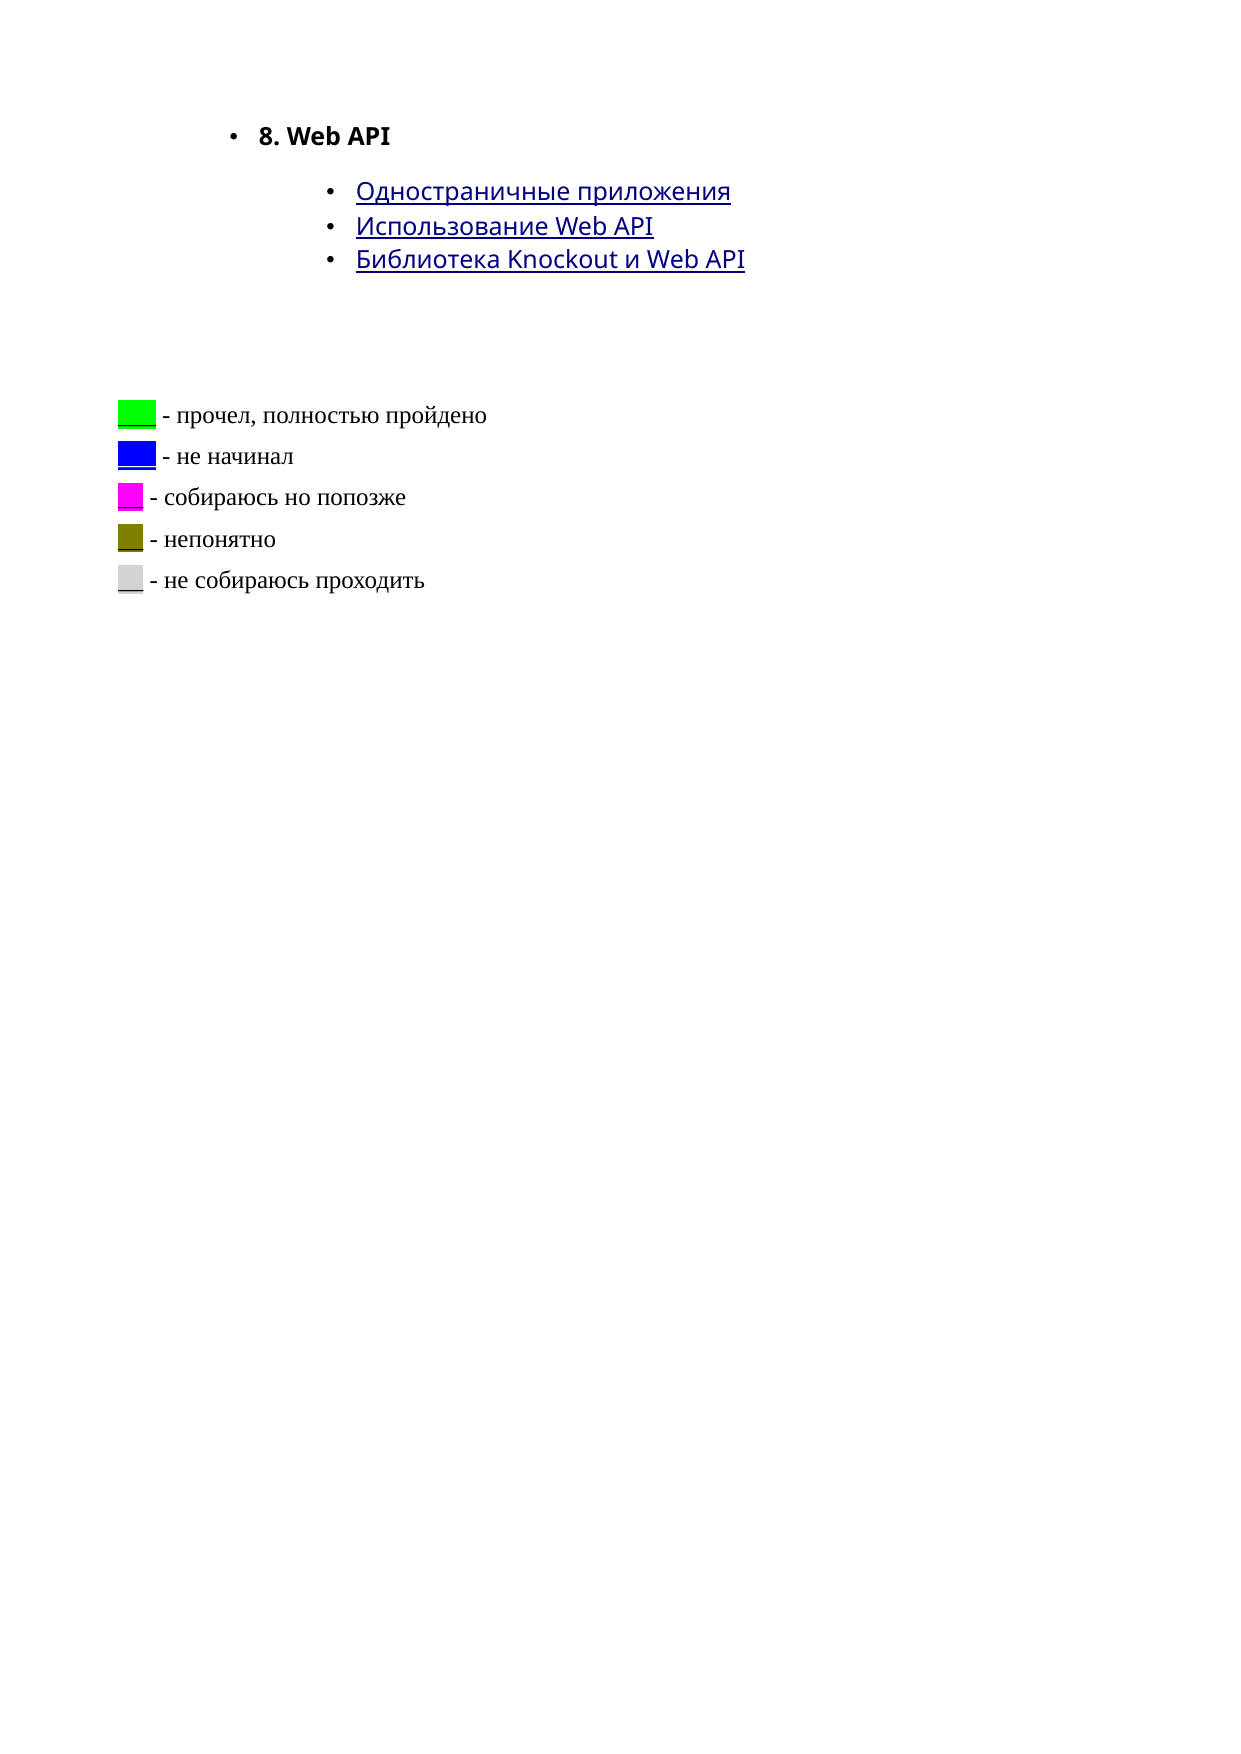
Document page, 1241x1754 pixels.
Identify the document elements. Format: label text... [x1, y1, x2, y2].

list Библиотека Knockout и Web API [326, 242, 1122, 276]
text __ - не собираюсь проходить [118, 565, 1122, 594]
text __ - собираюсь но попозже [118, 482, 1122, 511]
text __ - непонятно [118, 524, 1122, 552]
text ___ - не начинал [118, 441, 1122, 470]
list Использование Web API [326, 208, 1122, 242]
text ___ - прочел, полностью пройдено [118, 400, 1122, 429]
subtitle 8. Web API [229, 118, 1100, 152]
list Одностраничные приложения [326, 174, 1122, 208]
